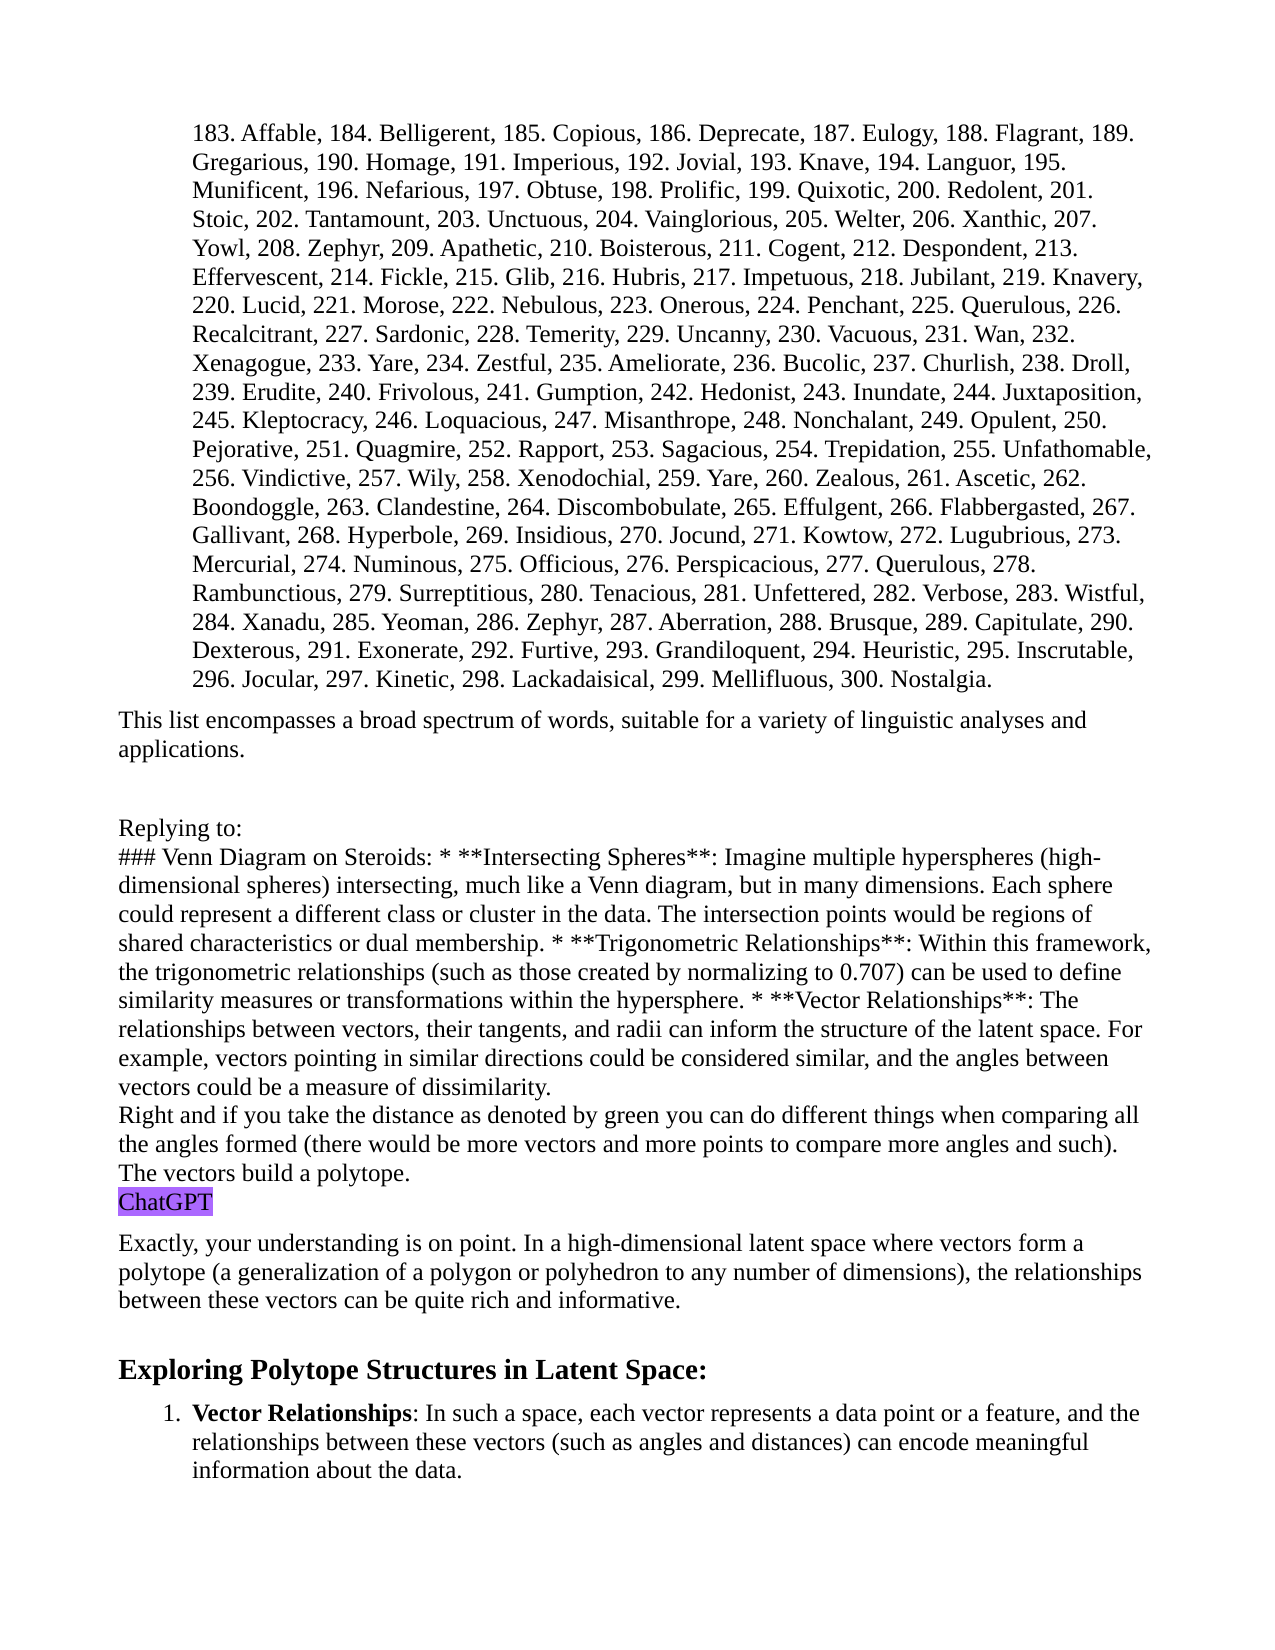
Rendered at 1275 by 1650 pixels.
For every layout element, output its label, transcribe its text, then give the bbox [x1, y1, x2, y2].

list Vector Relationships: In such a space, each vector represents a data point or a feature, and the relationships between these vectors (such as angles and distances) can encode meaningful information about the data. [162, 1398, 1157, 1484]
text This list encompasses a broad spectrum of words, suitable for a variety of linguistic analyses and applications. [118, 706, 1157, 763]
text Replying to: [118, 813, 1157, 842]
subtitle Exploring Polytope Structures in Latent Space: [118, 1352, 1157, 1385]
text ### Venn Diagram on Steroids: * **Intersecting Spheres**: Imagine multiple hyperspheres (high-dimensional spheres) intersecting, much like a Venn diagram, but in many dimensions. Each sphere could represent a different class or cluster in the data. The intersection points would be regions of shared characteristics or dual membership. * **Trigonometric Relationships**: Within this framework, the trigonometric relationships (such as those created by normalizing to 0.707) can be used to define similarity measures or transformations within the hypersphere. * **Vector Relationships**: The relationships between vectors, their tangents, and radii can inform the structure of the latent space. For example, vectors pointing in similar directions could be considered similar, and the angles between vectors could be a measure of dissimilarity. [118, 842, 1157, 1101]
list 183. Affable, 184. Belligerent, 185. Copious, 186. Deprecate, 187. Eulogy, 188. Flagrant, 189. Gregarious, 190. Homage, 191. Imperious, 192. Jovial, 193. Knave, 194. Languor, 195. Munificent, 196. Nefarious, 197. Obtuse, 198. Prolific, 199. Quixotic, 200. Redolent, 201. Stoic, 202. Tantamount, 203. Unctuous, 204. Vainglorious, 205. Welter, 206. Xanthic, 207. Yowl, 208. Zephyr, 209. Apathetic, 210. Boisterous, 211. Cogent, 212. Despondent, 213. Effervescent, 214. Fickle, 215. Glib, 216. Hubris, 217. Impetuous, 218. Jubilant, 219. Knavery, 220. Lucid, 221. Morose, 222. Nebulous, 223. Onerous, 224. Penchant, 225. Querulous, 226. Recalcitrant, 227. Sardonic, 228. Temerity, 229. Uncanny, 230. Vacuous, 231. Wan, 232. Xenagogue, 233. Yare, 234. Zestful, 235. Ameliorate, 236. Bucolic, 237. Churlish, 238. Droll, 239. Erudite, 240. Frivolous, 241. Gumption, 242. Hedonist, 243. Inundate, 244. Juxtaposition, 245. Kleptocracy, 246. Loquacious, 247. Misanthrope, 248. Nonchalant, 249. Opulent, 250. Pejorative, 251. Quagmire, 252. Rapport, 253. Sagacious, 254. Trepidation, 255. Unfathomable, 256. Vindictive, 257. Wily, 258. Xenodochial, 259. Yare, 260. Zealous, 261. Ascetic, 262. Boondoggle, 263. Clandestine, 264. Discombobulate, 265. Effulgent, 266. Flabbergasted, 267. Gallivant, 268. Hyperbole, 269. Insidious, 270. Jocund, 271. Kowtow, 272. Lugubrious, 273. Mercurial, 274. Numinous, 275. Officious, 276. Perspicacious, 277. Querulous, 278. Rambunctious, 279. Surreptitious, 280. Tenacious, 281. Unfettered, 282. Verbose, 283. Wistful, 284. Xanadu, 285. Yeoman, 286. Zephyr, 287. Aberration, 288. Brusque, 289. Capitulate, 290. Dexterous, 291. Exonerate, 292. Furtive, 293. Grandiloquent, 294. Heuristic, 295. Inscrutable, 296. Jocular, 297. Kinetic, 298. Lackadaisical, 299. Mellifluous, 300. Nostalgia. [162, 118, 1157, 693]
text Right and if you take the distance as denoted by green you can do different things when comparing all the angles formed (there would be more vectors and more points to compare more angles and such). The vectors build a polytope. [118, 1101, 1157, 1187]
text ChatGPT [118, 1187, 1157, 1216]
text Exactly, your understanding is on point. In a high-dimensional latent space where vectors form a polytope (a generalization of a polygon or polyhedron to any number of dimensions), the relationships between these vectors can be quite rich and informative. [118, 1228, 1157, 1314]
